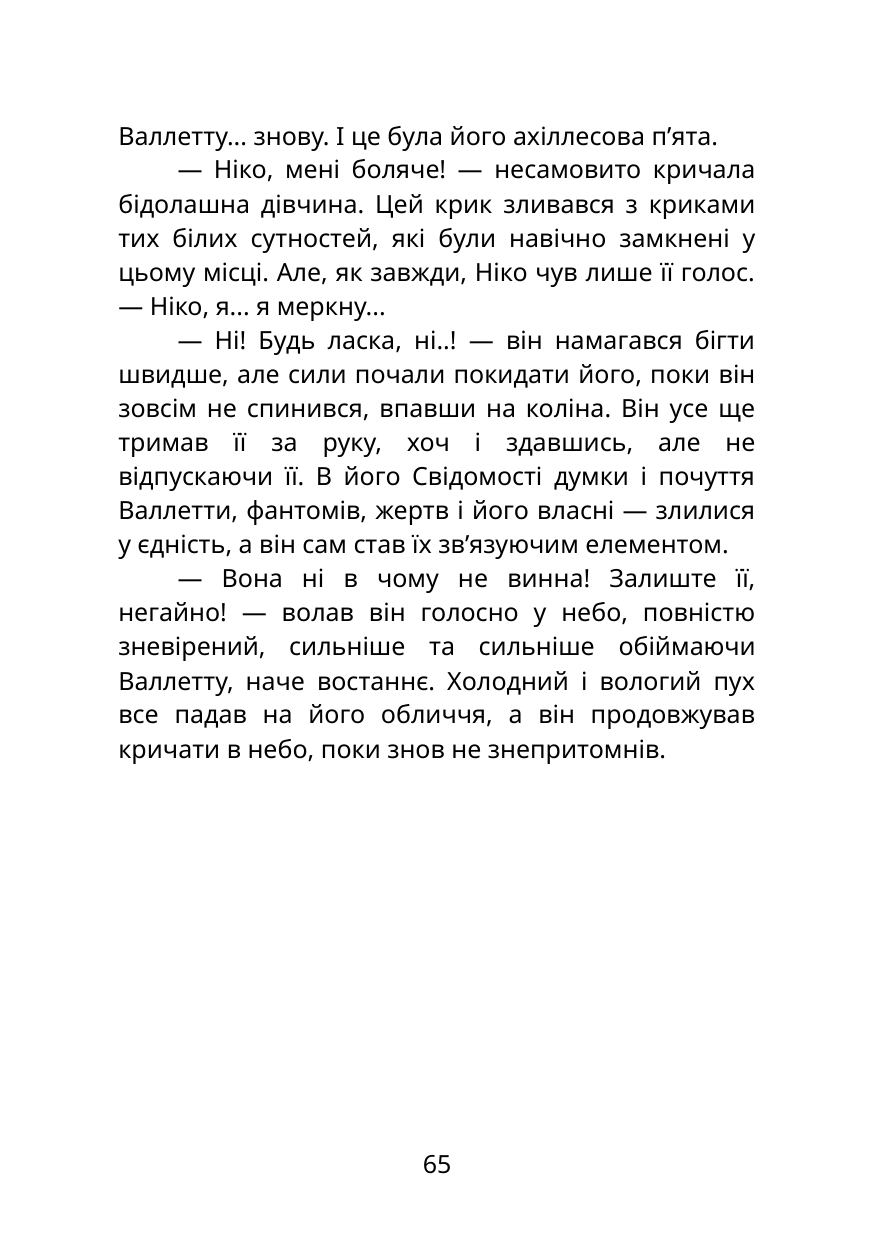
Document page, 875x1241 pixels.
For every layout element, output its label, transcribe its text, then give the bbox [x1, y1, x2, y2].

text — Вона ні в чому не винна! Залиште її, негайно! — волав він голосно у небо, повністю зневірений, сильніше та сильніше обіймаючи Валлетту, наче востаннє. Холодний і вологий пух все падав на його обличчя, а він продовжував кричати в небо, поки знов не знепритомнів. [118, 561, 756, 765]
text Валлетту... знову. І це була його ахіллесова п’ята. [118, 118, 756, 152]
text — Ніко, мені боляче! — несамовито кричала бідолашна дівчина. Цей крик зливався з криками тих білих сутностей, які були навічно замкнені у цьому місці. Але, як завжди, Ніко чув лише її голос. — Ніко, я... я меркну... [118, 152, 756, 322]
text — Ні! Будь ласка, ні..! — він намагався бігти швидше, але сили почали покидати його, поки він зовсім не спинився, впавши на коліна. Він усе ще тримав її за руку, хоч і здавшись, але не відпускаючи її. В його Свідомості думки і почуття Валлетти, фантомів, жертв і його власні — злилися у єдність, а він сам став їх зв’язуючим елементом. [118, 322, 756, 561]
